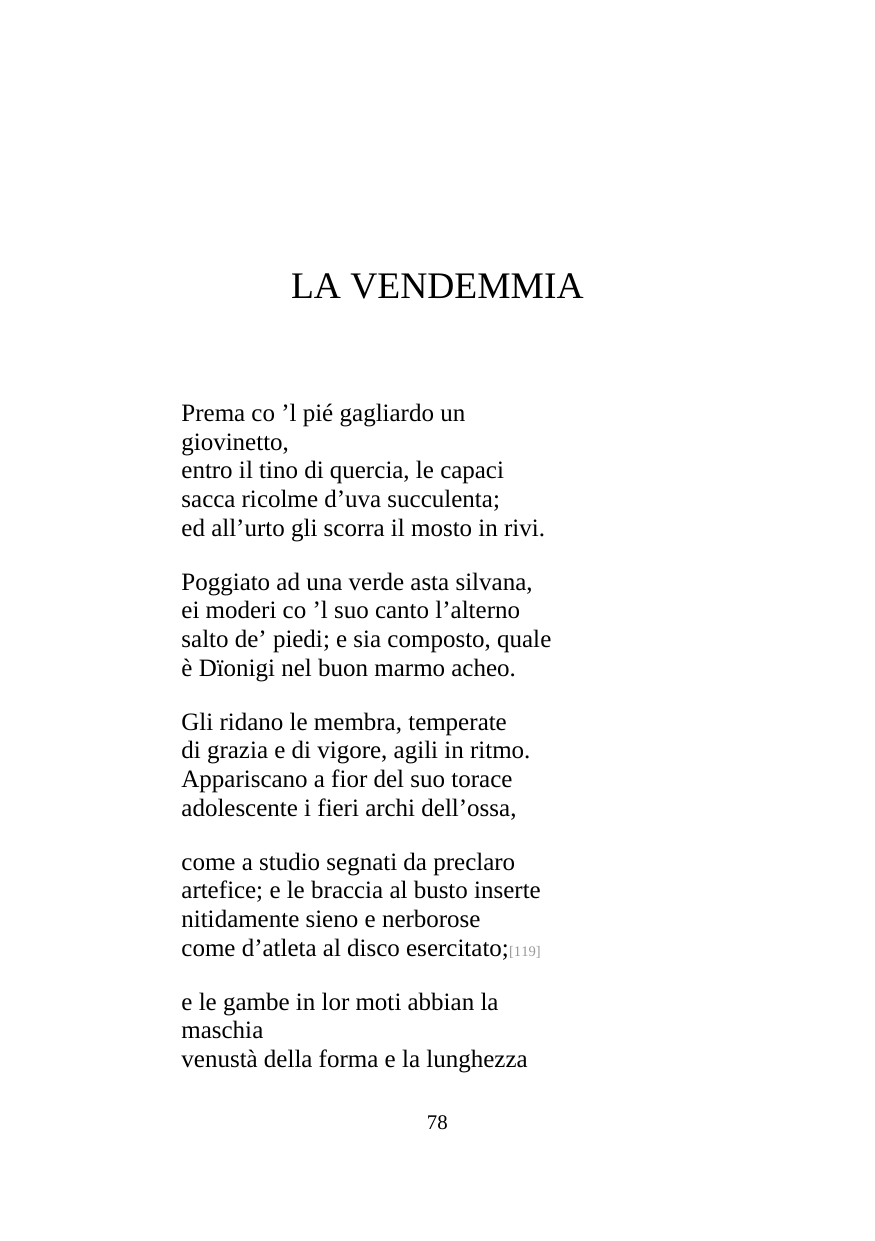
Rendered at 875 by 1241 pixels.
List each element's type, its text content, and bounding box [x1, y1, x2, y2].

subtitle LA VENDEMMIA [181, 264, 693, 307]
text e le gambe in lor moti abbian la maschia venustà della forma e la lunghezza [181, 987, 569, 1073]
text Prema co ’l pié gagliardo un giovinetto, entro il tino di quercia, le capaci sacca ricolme d’uva succulenta; ed all’urto gli scorra il mosto in rivi. [181, 398, 569, 542]
text Gli ridano le membra, temperate di grazia e di vigore, agili in ritmo. Appariscano a fior del suo torace adolescente i fieri archi dell’ossa, [181, 707, 569, 822]
text come a studio segnati da preclaro artefice; e le braccia al busto inserte nitidamente sieno e nerborose come d’atleta al disco esercitato;[119] [181, 847, 569, 962]
text Poggiato ad una verde asta silvana, ei moderi co ’l suo canto l’alterno salto de’ piedi; e sia composto, quale è Dïonigi nel buon marmo acheo. [181, 567, 569, 682]
